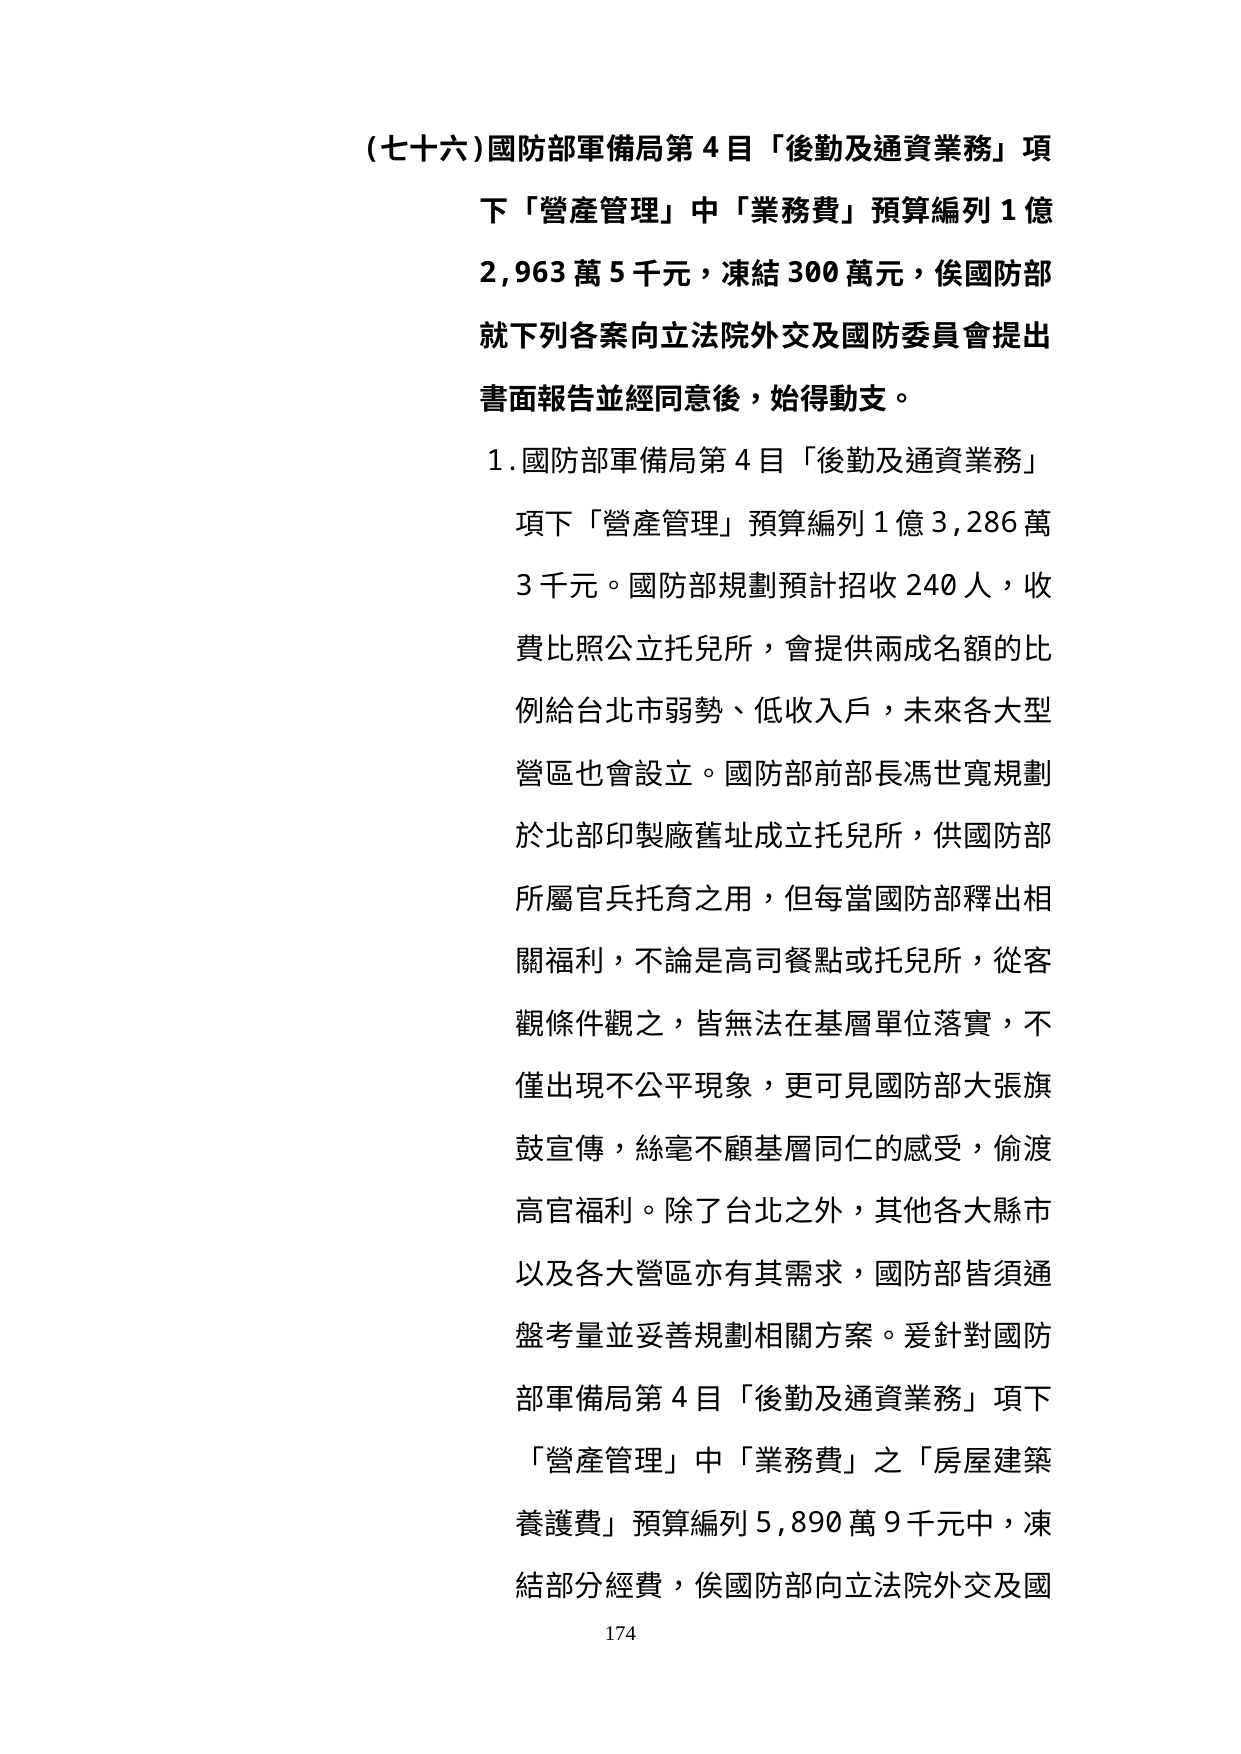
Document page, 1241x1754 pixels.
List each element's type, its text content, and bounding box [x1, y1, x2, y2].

text 1.國防部軍備局第4目「後勤及通資業務」項下「營產管理」預算編列1億3,286萬3千元。國防部規劃預計招收240人，收費比照公立托兒所，會提供兩成名額的比例給台北市弱勢、低收入戶，未來各大型營區也會設立。國防部前部長馮世寬規劃於北部印製廠舊址成立托兒所，供國防部所屬官兵托育之用，但每當國防部釋出相關福利，不論是高司餐點或托兒所，從客觀條件觀之，皆無法在基層單位落實，不僅出現不公平現象，更可見國防部大張旗鼓宣傳，絲毫不顧基層同仁的感受，偷渡高官福利。除了台北之外，其他各大縣市以及各大營區亦有其需求，國防部皆須通盤考量並妥善規劃相關方案。爰針對國防部軍備局第4目「後勤及通資業務」項下「營產管理」中「業務費」之「房屋建築養護費」預算編列5,890萬9千元中，凍結部分經費，俟國防部向立法院外交及國 [486, 417, 1053, 1605]
text (七十六)國防部軍備局第4目「後勤及通資業務」項下「營產管理」中「業務費」預算編列1億2,963萬5千元，凍結300萬元，俟國防部就下列各案向立法院外交及國防委員會提出書面報告並經同意後，始得動支。 [362, 105, 1053, 417]
